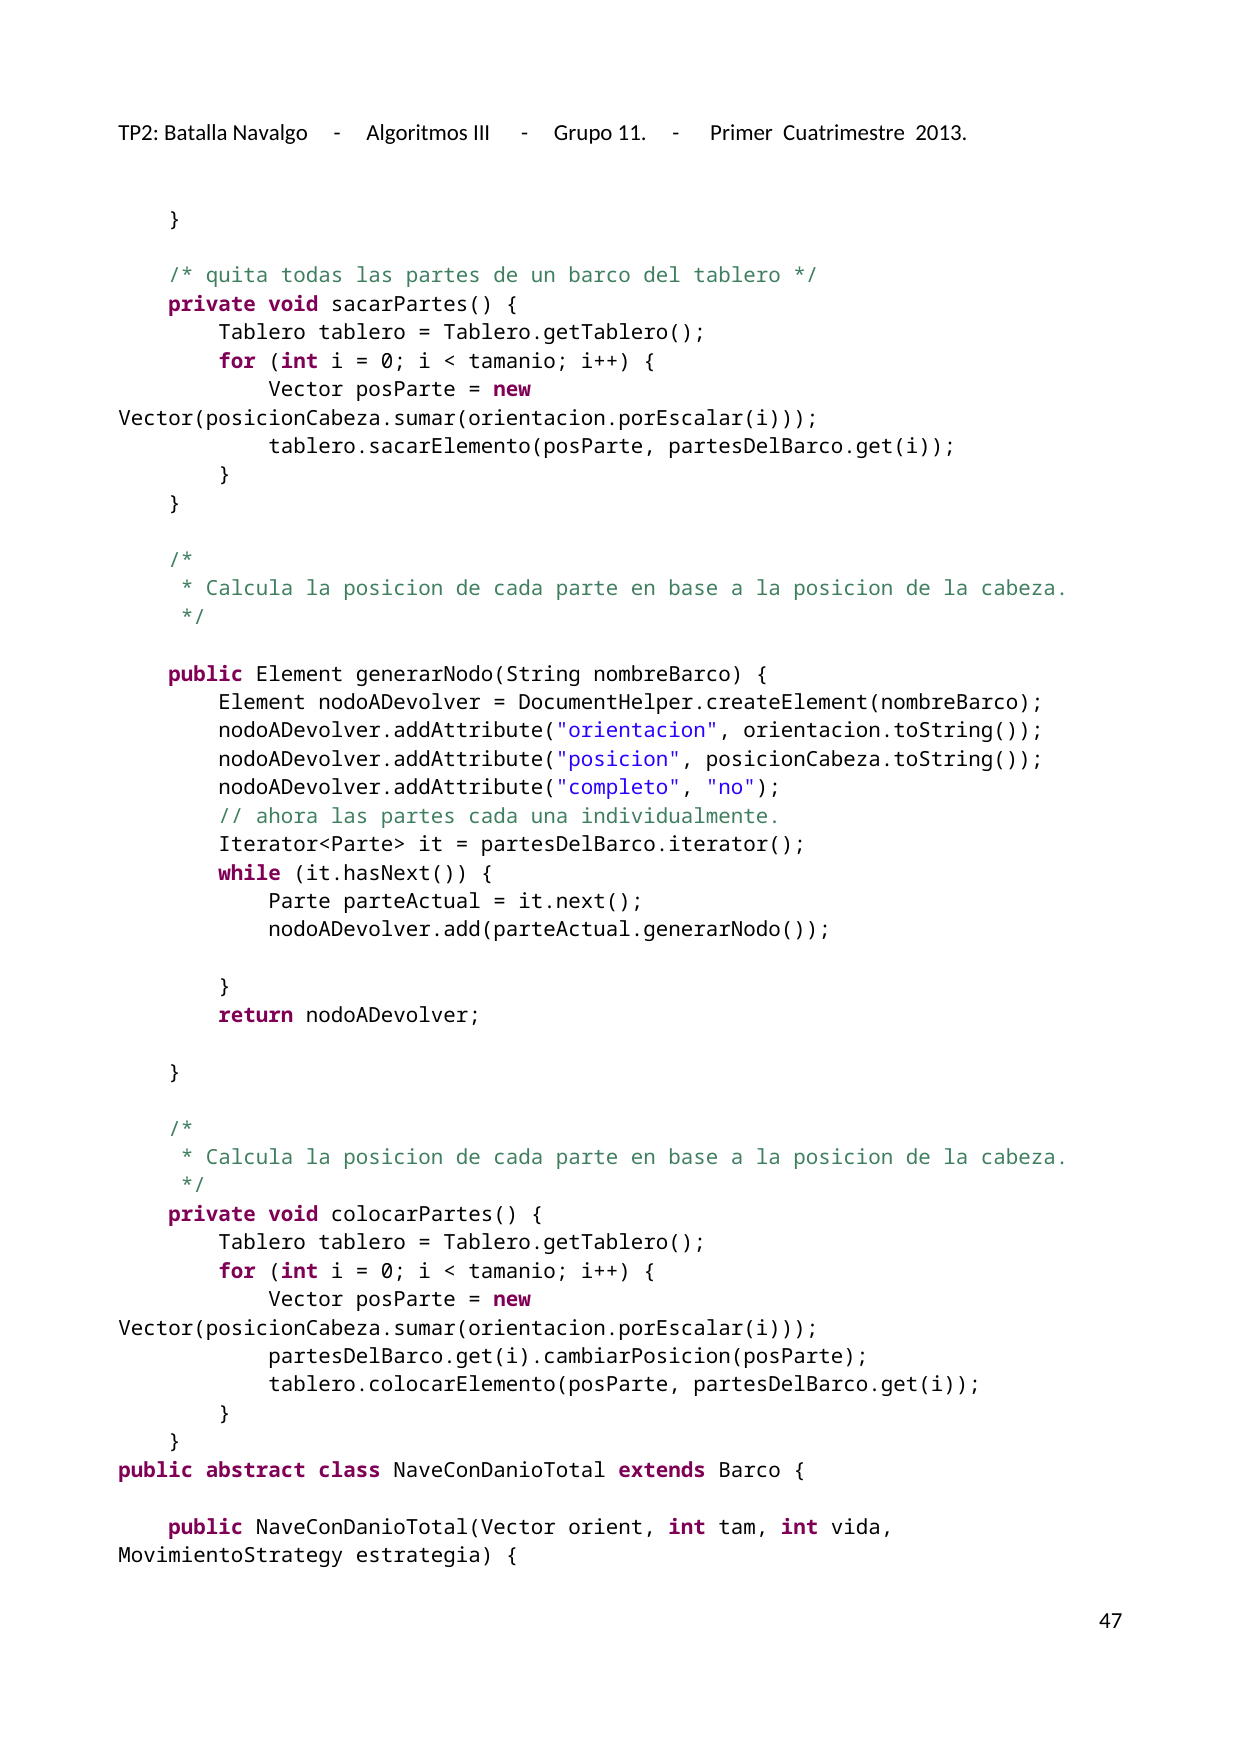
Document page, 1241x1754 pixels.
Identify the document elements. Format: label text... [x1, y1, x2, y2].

text Parte parteActual = it.next(); [118, 886, 1122, 914]
text } [118, 488, 1122, 516]
text } [118, 204, 1122, 232]
text tablero.colocarElemento(posParte, partesDelBarco.get(i)); [118, 1369, 1122, 1398]
text } [118, 459, 1122, 488]
text } [118, 1057, 1122, 1085]
text private void colocarPartes() { [118, 1199, 1122, 1227]
text Vector posParte = new Vector(posicionCabeza.sumar(orientacion.porEscalar(i))); [118, 1284, 1122, 1341]
text } [118, 971, 1122, 1000]
text tablero.sacarElemento(posParte, partesDelBarco.get(i)); [118, 431, 1122, 459]
text public Element generarNodo(String nombreBarco) { [118, 659, 1122, 687]
text nodoADevolver.addAttribute("posicion", posicionCabeza.toString()); [118, 744, 1122, 772]
text /* [118, 1114, 1122, 1142]
text private void sacarPartes() { [118, 289, 1122, 317]
text Vector posParte = new Vector(posicionCabeza.sumar(orientacion.porEscalar(i))); [118, 374, 1122, 431]
text * Calcula la posicion de cada parte en base a la posicion de la cabeza. [118, 1142, 1122, 1171]
text /* [118, 545, 1122, 573]
text public abstract class NaveConDanioTotal extends Barco { [118, 1455, 1122, 1483]
text */ [118, 1171, 1122, 1199]
text Tablero tablero = Tablero.getTablero(); [118, 1227, 1122, 1256]
text nodoADevolver.add(parteActual.generarNodo()); [118, 914, 1122, 943]
text Element nodoADevolver = DocumentHelper.createElement(nombreBarco); [118, 687, 1122, 716]
text /* quita todas las partes de un barco del tablero */ [118, 261, 1122, 289]
text nodoADevolver.addAttribute("completo", "no"); [118, 772, 1122, 801]
text nodoADevolver.addAttribute("orientacion", orientacion.toString()); [118, 716, 1122, 744]
text for (int i = 0; i < tamanio; i++) { [118, 1256, 1122, 1284]
text * Calcula la posicion de cada parte en base a la posicion de la cabeza. [118, 573, 1122, 602]
text } [118, 1426, 1122, 1455]
text public NaveConDanioTotal(Vector orient, int tam, int vida, MovimientoStrategy estrategia) { [118, 1512, 1122, 1569]
text // ahora las partes cada una individualmente. [118, 801, 1122, 829]
text } [118, 1398, 1122, 1426]
text Tablero tablero = Tablero.getTablero(); [118, 317, 1122, 346]
text for (int i = 0; i < tamanio; i++) { [118, 346, 1122, 374]
text return nodoADevolver; [118, 1000, 1122, 1028]
text Iterator<Parte> it = partesDelBarco.iterator(); [118, 829, 1122, 858]
text */ [118, 602, 1122, 630]
text while (it.hasNext()) { [118, 858, 1122, 886]
text partesDelBarco.get(i).cambiarPosicion(posParte); [118, 1341, 1122, 1369]
